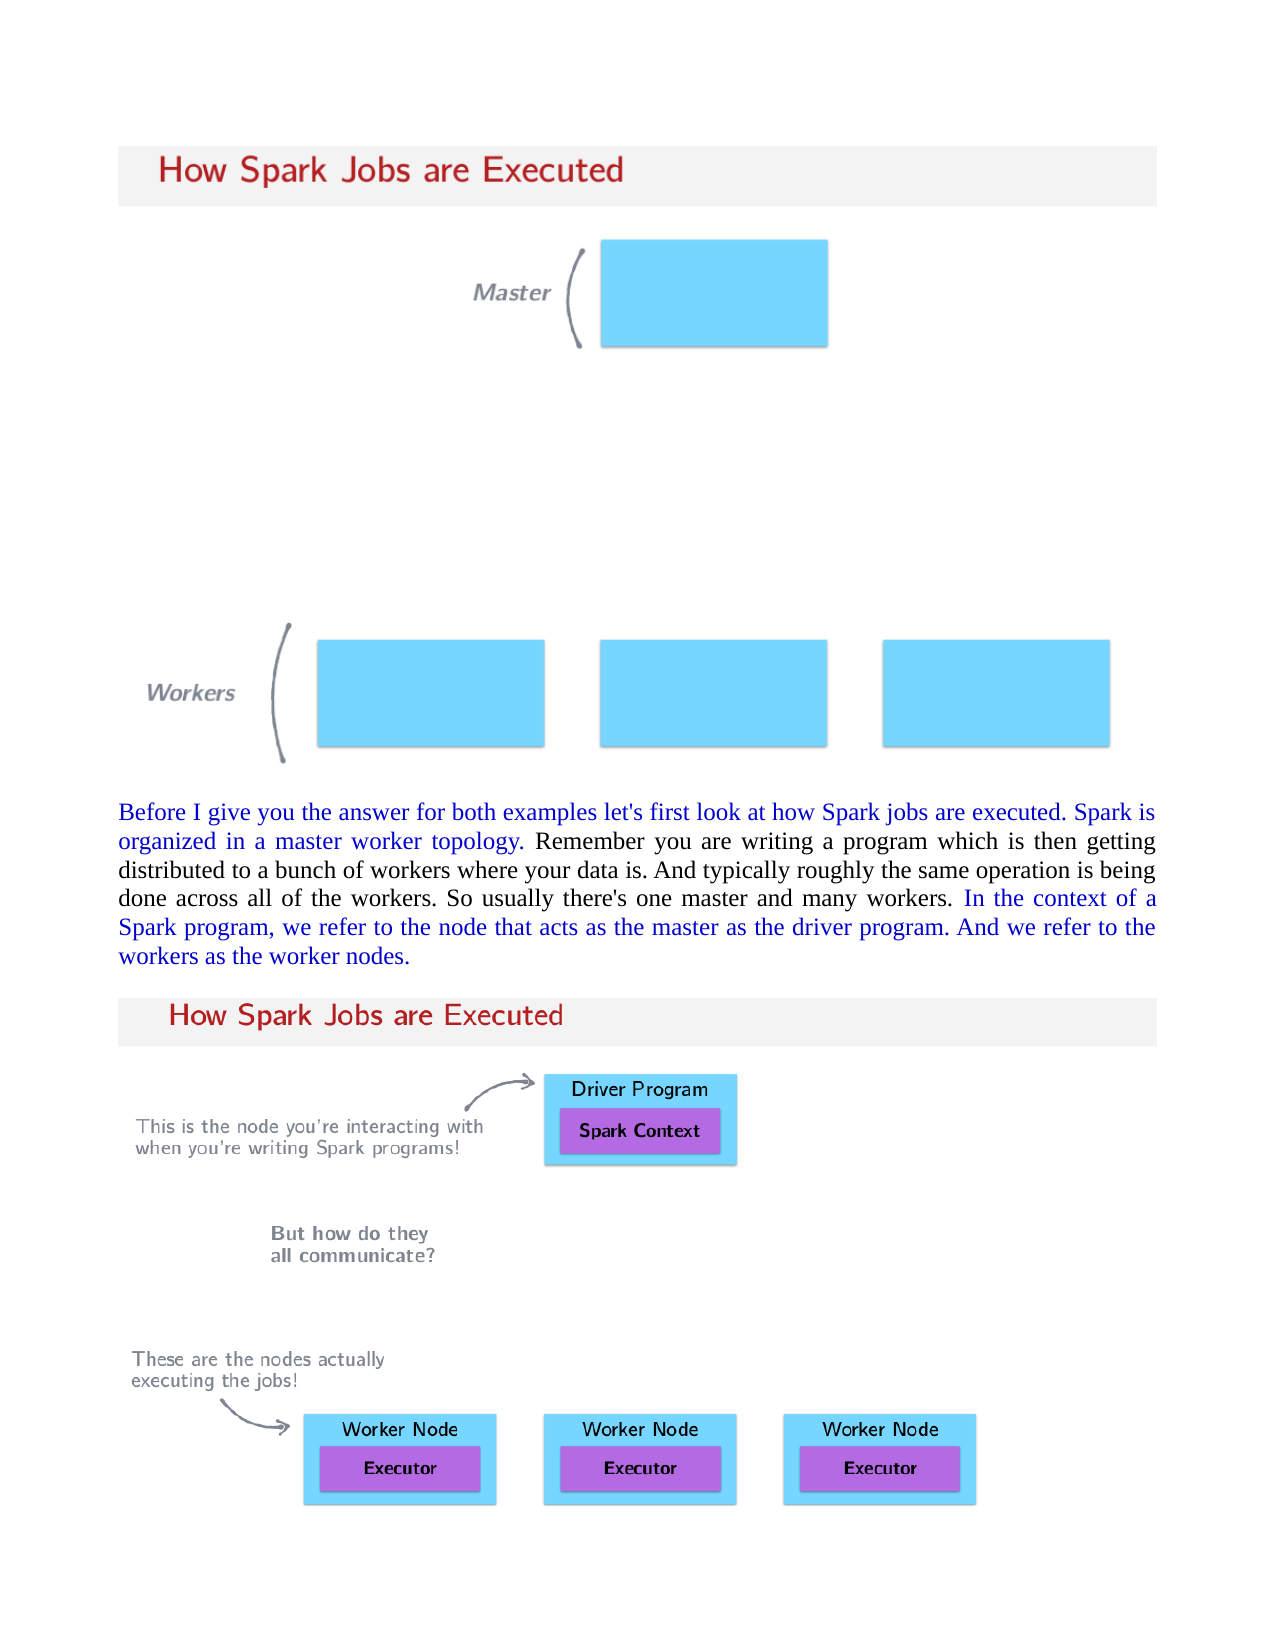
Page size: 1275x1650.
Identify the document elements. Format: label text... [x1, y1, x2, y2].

picture [118, 998, 1157, 1514]
text Before I give you the answer for both examples let's first look at how Spark jobs are executed. Spark is organized in a master worker topology. Remember you are writing a program which is then getting distributed to a bunch of workers where your data is. And typically roughly the same operation is being done across all of the workers. So usually there's one master and many workers. In the context of a Spark program, we refer to the node that acts as the master as the driver program. And we refer to the workers as the worker nodes. [118, 797, 1157, 970]
picture [118, 146, 1157, 769]
